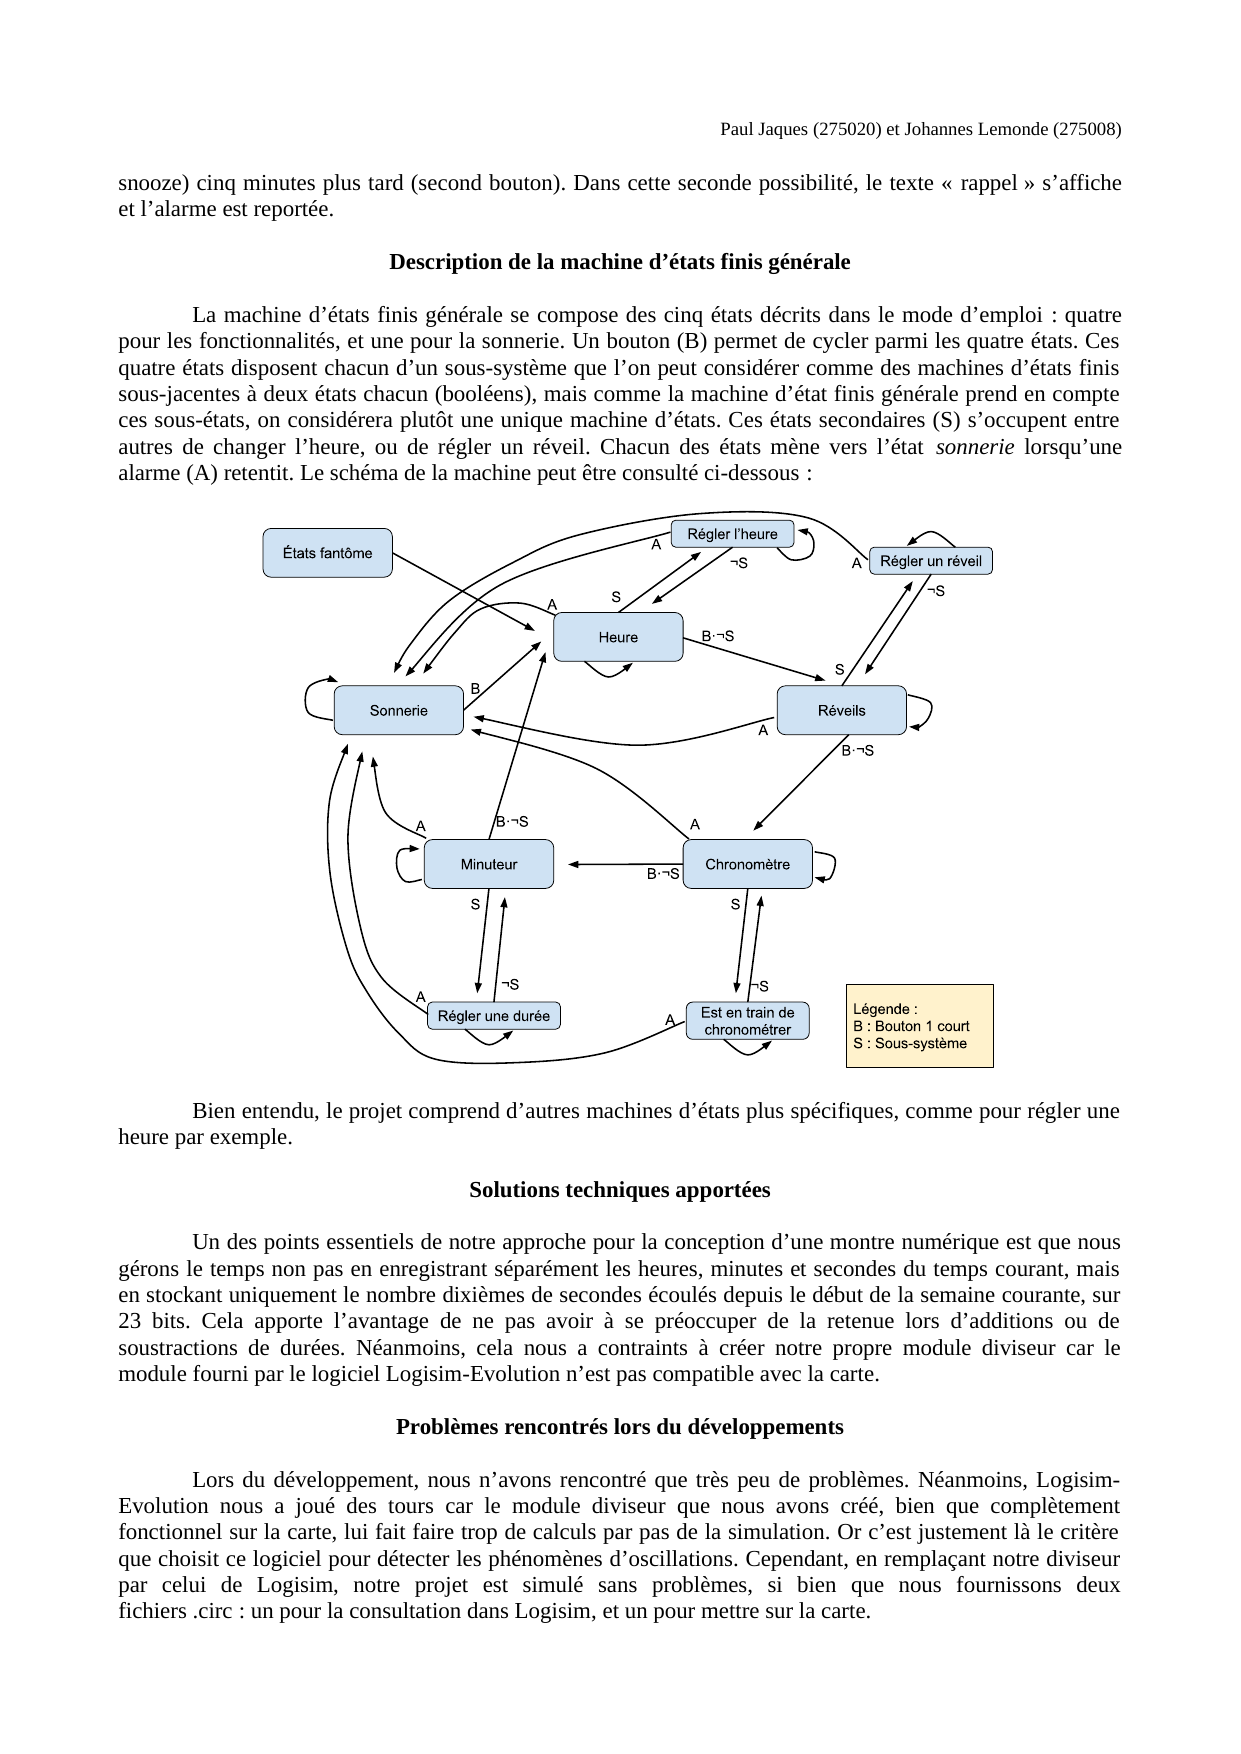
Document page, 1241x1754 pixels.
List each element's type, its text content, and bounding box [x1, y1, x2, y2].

text Lors du développement, nous n’avons rencontré que très peu de problèmes. Néanmoins, Logisim-Evolution nous a joué des tours car le module diviseur que nous avons créé, bien que complètement fonctionnel sur la carte, lui fait faire trop de calculs par pas de la simulation. Or c’est justement là le critère que choisit ce logiciel pour détecter les phénomènes d’oscillations. Cependant, en remplaçant notre diviseur par celui de Logisim, notre projet est simulé sans problèmes, si bien que nous fournissons deux fichiers .circ : un pour la consultation dans Logisim, et un pour mettre sur la carte. [118, 1466, 1122, 1624]
text Bien entendu, le projet comprend d’autres machines d’états plus spécifiques, comme pour régler une heure par exemple. [118, 1097, 1122, 1149]
text Problèmes rencontrés lors du développements [118, 1413, 1122, 1439]
text snooze) cinq minutes plus tard (second bouton). Dans cette seconde possibilité, le texte « rappel » s’affiche et l’alarme est reportée. [118, 169, 1122, 222]
text Solutions techniques apportées [118, 1176, 1122, 1202]
text Un des points essentiels de notre approche pour la conception d’une montre numérique est que nous gérons le temps non pas en enregistrant séparément les heures, minutes et secondes du temps courant, mais en stockant uniquement le nombre dixièmes de secondes écoulés depuis le début de la semaine courante, sur 23 bits. Cela apporte l’avantage de ne pas avoir à se préoccuper de la retenue lors d’additions ou de soustractions de durées. Néanmoins, cela nous a contraints à créer notre propre module diviseur car le module fourni par le logiciel Logisim-Evolution n’est pas compatible avec la carte. [118, 1228, 1122, 1387]
text Description de la machine d’états finis générale [118, 248, 1122, 274]
text La machine d’états finis générale se compose des cinq états décrits dans le mode d’emploi : quatre pour les fonctionnalités, et une pour la sonnerie. Un bouton (B) permet de cycler parmi les quatre états. Ces quatre états disposent chacun d’un sous-système que l’on peut considérer comme des machines d’états finis sous-jacentes à deux états chacun (booléens), mais comme la machine d’état finis générale prend en compte ces sous-états, on considérera plutôt une unique machine d’états. Ces états secondaires (S) s’occupent entre autres de changer l’heure, ou de régler un réveil. Chacun des états mène vers l’état sonnerie lorsqu’une alarme (A) retentit. Le schéma de la machine peut être consulté ci-dessous : [118, 301, 1122, 485]
